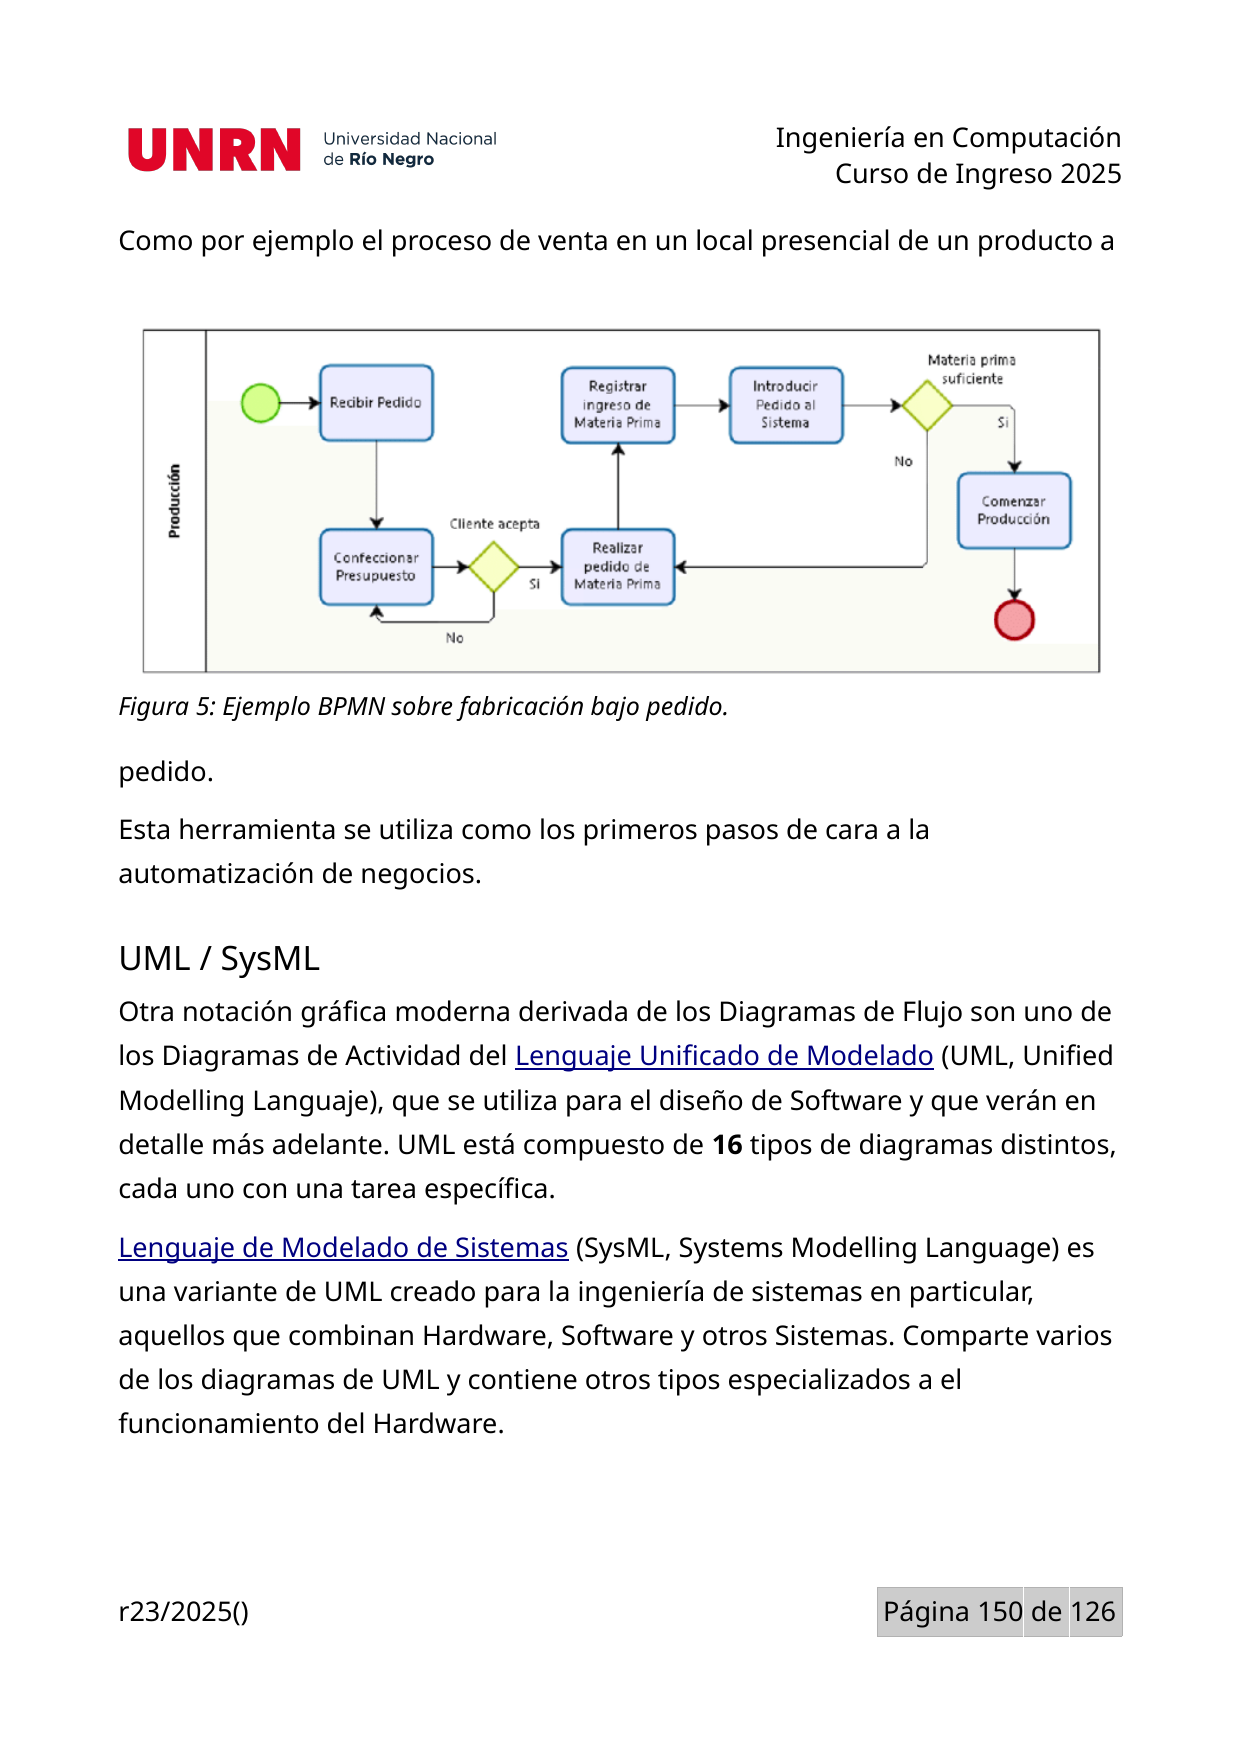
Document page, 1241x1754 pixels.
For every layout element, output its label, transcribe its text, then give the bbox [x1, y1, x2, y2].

text Figura 5: Ejemplo BPMN sobre fabricación bajo pedido. [118, 689, 1122, 722]
text pedido. [118, 722, 1122, 789]
subtitle UML / SysML [118, 934, 1122, 980]
text Otra notación gráfica moderna derivada de los Diagramas de Flujo son uno de los Diagramas de Actividad del Lenguaje Unificado de Modelado (UML, Unified Modelling Languaje), que se utiliza para el diseño de Software y que verán en detalle más adelante. UML está compuesto de 16 tipos de diagramas distintos, cada uno con una tarea específica. [118, 993, 1122, 1206]
text Esta herramienta se utiliza como los primeros pasos de cara a la automatización de negocios. [118, 811, 1122, 892]
text Como por ejemplo el proceso de venta en un local presencial de un producto a [118, 221, 1122, 305]
picture [118, 305, 1123, 689]
picture [118, 118, 505, 180]
text Lenguaje de Modelado de Sistemas (SysML, Systems Modelling Language) es una variante de UML creado para la ingeniería de sistemas en particular, aquellos que combinan Hardware, Software y otros Sistemas. Comparte varios de los diagramas de UML y contiene otros tipos especializados a el funcionamiento del Hardware. [118, 1228, 1122, 1442]
